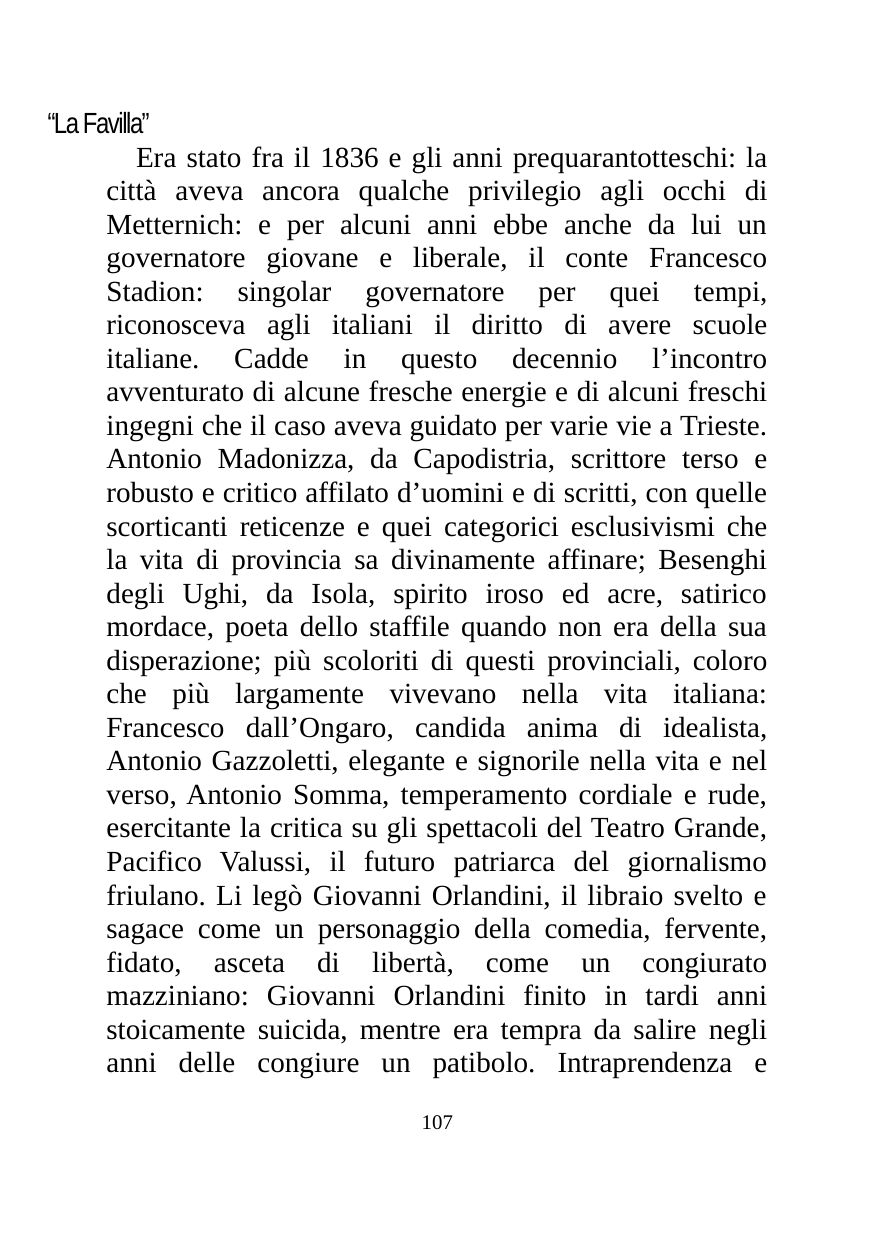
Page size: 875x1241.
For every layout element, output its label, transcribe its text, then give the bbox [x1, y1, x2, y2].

subtitle “La Favilla” [47, 106, 768, 140]
text Era stato fra il 1836 e gli anni prequarantotteschi: la città aveva ancora qualche privilegio agli occhi di Metternich: e per alcuni anni ebbe anche da lui un governatore giovane e liberale, il conte Francesco Stadion: singolar governatore per quei tempi, riconosceva agli italiani il diritto di avere scuole italiane. Cadde in questo decennio l’incontro avventurato di alcune fresche energie e di alcuni freschi ingegni che il caso aveva guidato per varie vie a Trieste. Antonio Madonizza, da Capodistria, scrittore terso e robusto e critico affilato d’uomini e di scritti, con quelle scorticanti reticenze e quei categorici esclusivismi che la vita di provincia sa divinamente affinare; Besenghi degli Ughi, da Isola, spirito iroso ed acre, satirico mordace, poeta dello staffile quando non era della sua disperazione; più scoloriti di questi provinciali, coloro che più largamente vivevano nella vita italiana: Francesco dall’Ongaro, candida anima di idealista, Antonio Gazzoletti, elegante e signorile nella vita e nel verso, Antonio Somma, temperamento cordiale e rude, esercitante la critica su gli spettacoli del Teatro Grande, Pacifico Valussi, il futuro patriarca del giornalismo friulano. Li legò Giovanni Orlandini, il libraio svelto e sagace come un personaggio della comedia, fervente, fidato, asceta di libertà, come un congiurato mazziniano: Giovanni Orlandini finito in tardi anni stoicamente suicida, mentre era tempra da salire negli anni delle congiure un patibolo. Intraprendenza e [106, 140, 768, 1079]
